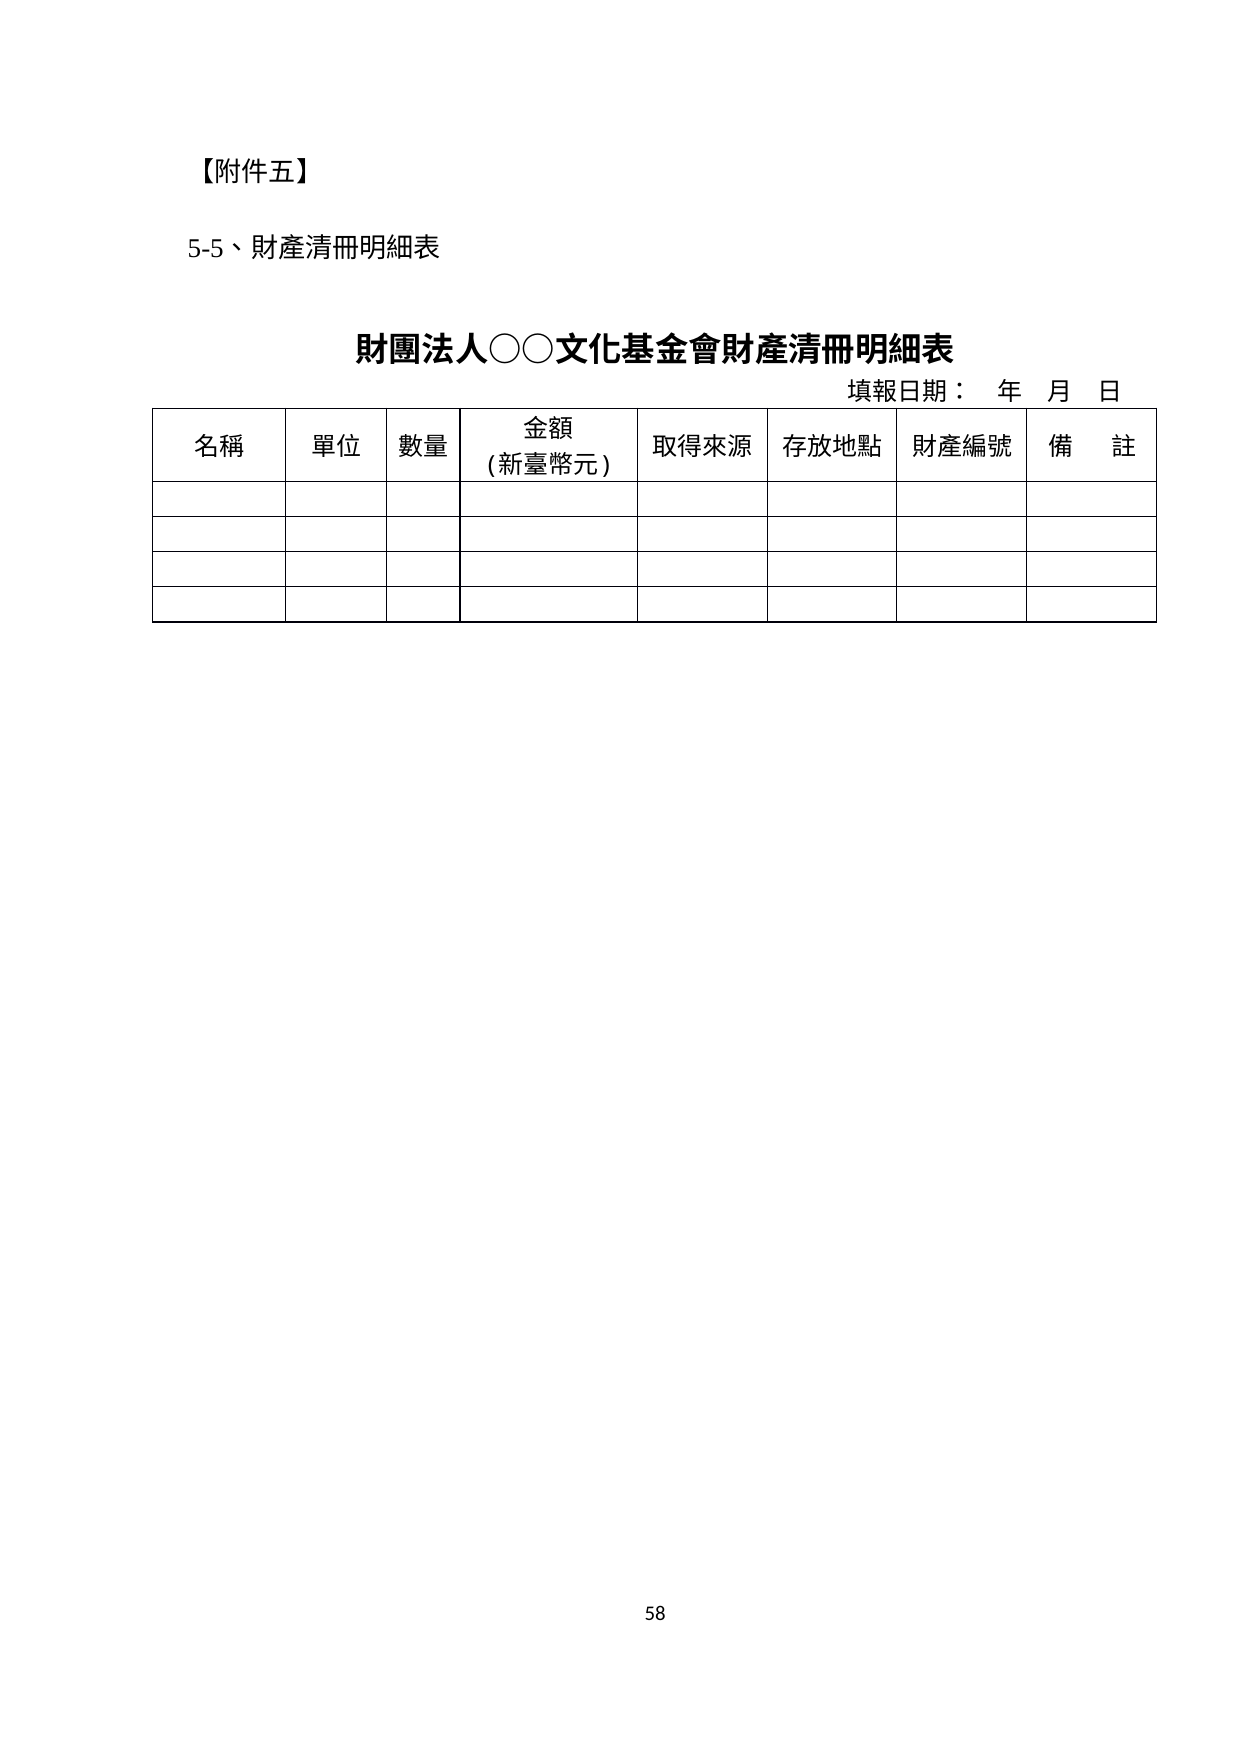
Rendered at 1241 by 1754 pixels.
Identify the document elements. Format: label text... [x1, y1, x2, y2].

table_cell [387, 482, 459, 516]
table_cell [387, 587, 459, 621]
table_cell [897, 517, 1026, 551]
table_cell [1027, 482, 1156, 516]
table_header 取得來源 [638, 409, 767, 481]
table_header 名稱 [153, 409, 285, 481]
table_cell [897, 552, 1026, 586]
table_cell [897, 482, 1026, 516]
table_cell [897, 587, 1026, 621]
table_cell [1027, 587, 1156, 621]
table_cell [286, 587, 386, 621]
table_cell [461, 517, 637, 551]
table_cell [153, 552, 285, 586]
table_header 備 註 [1027, 409, 1156, 481]
table_cell [387, 552, 459, 586]
table_header 財產編號 [897, 409, 1026, 481]
table_cell [768, 517, 896, 551]
table_cell [286, 552, 386, 586]
table_header 存放地點 [768, 409, 896, 481]
table_cell [286, 517, 386, 551]
table_header 金額 (新臺幣元) [461, 409, 637, 481]
table_cell [638, 587, 767, 621]
table_cell [768, 552, 896, 586]
text 【附件五】 [187, 150, 1122, 189]
table_cell [768, 482, 896, 516]
table_cell [387, 517, 459, 551]
table_cell [153, 587, 285, 621]
table_cell [461, 587, 637, 621]
table_header 數量 [387, 409, 459, 481]
text 財團法人○○文化基金會財產清冊明細表 [187, 323, 1122, 371]
table_header 單位 [286, 409, 386, 481]
table_cell [638, 552, 767, 586]
table_cell [1027, 552, 1156, 586]
table_cell [638, 517, 767, 551]
table_cell [461, 482, 637, 516]
text 填報日期： 年 月 日 [289, 371, 1122, 407]
table_cell [1027, 517, 1156, 551]
text 5-5、財產清冊明細表 [187, 226, 1122, 265]
table_cell [638, 482, 767, 516]
table_cell [153, 482, 285, 516]
table_cell [461, 552, 637, 586]
table_cell [286, 482, 386, 516]
table_cell [768, 587, 896, 621]
table_cell [153, 517, 285, 551]
